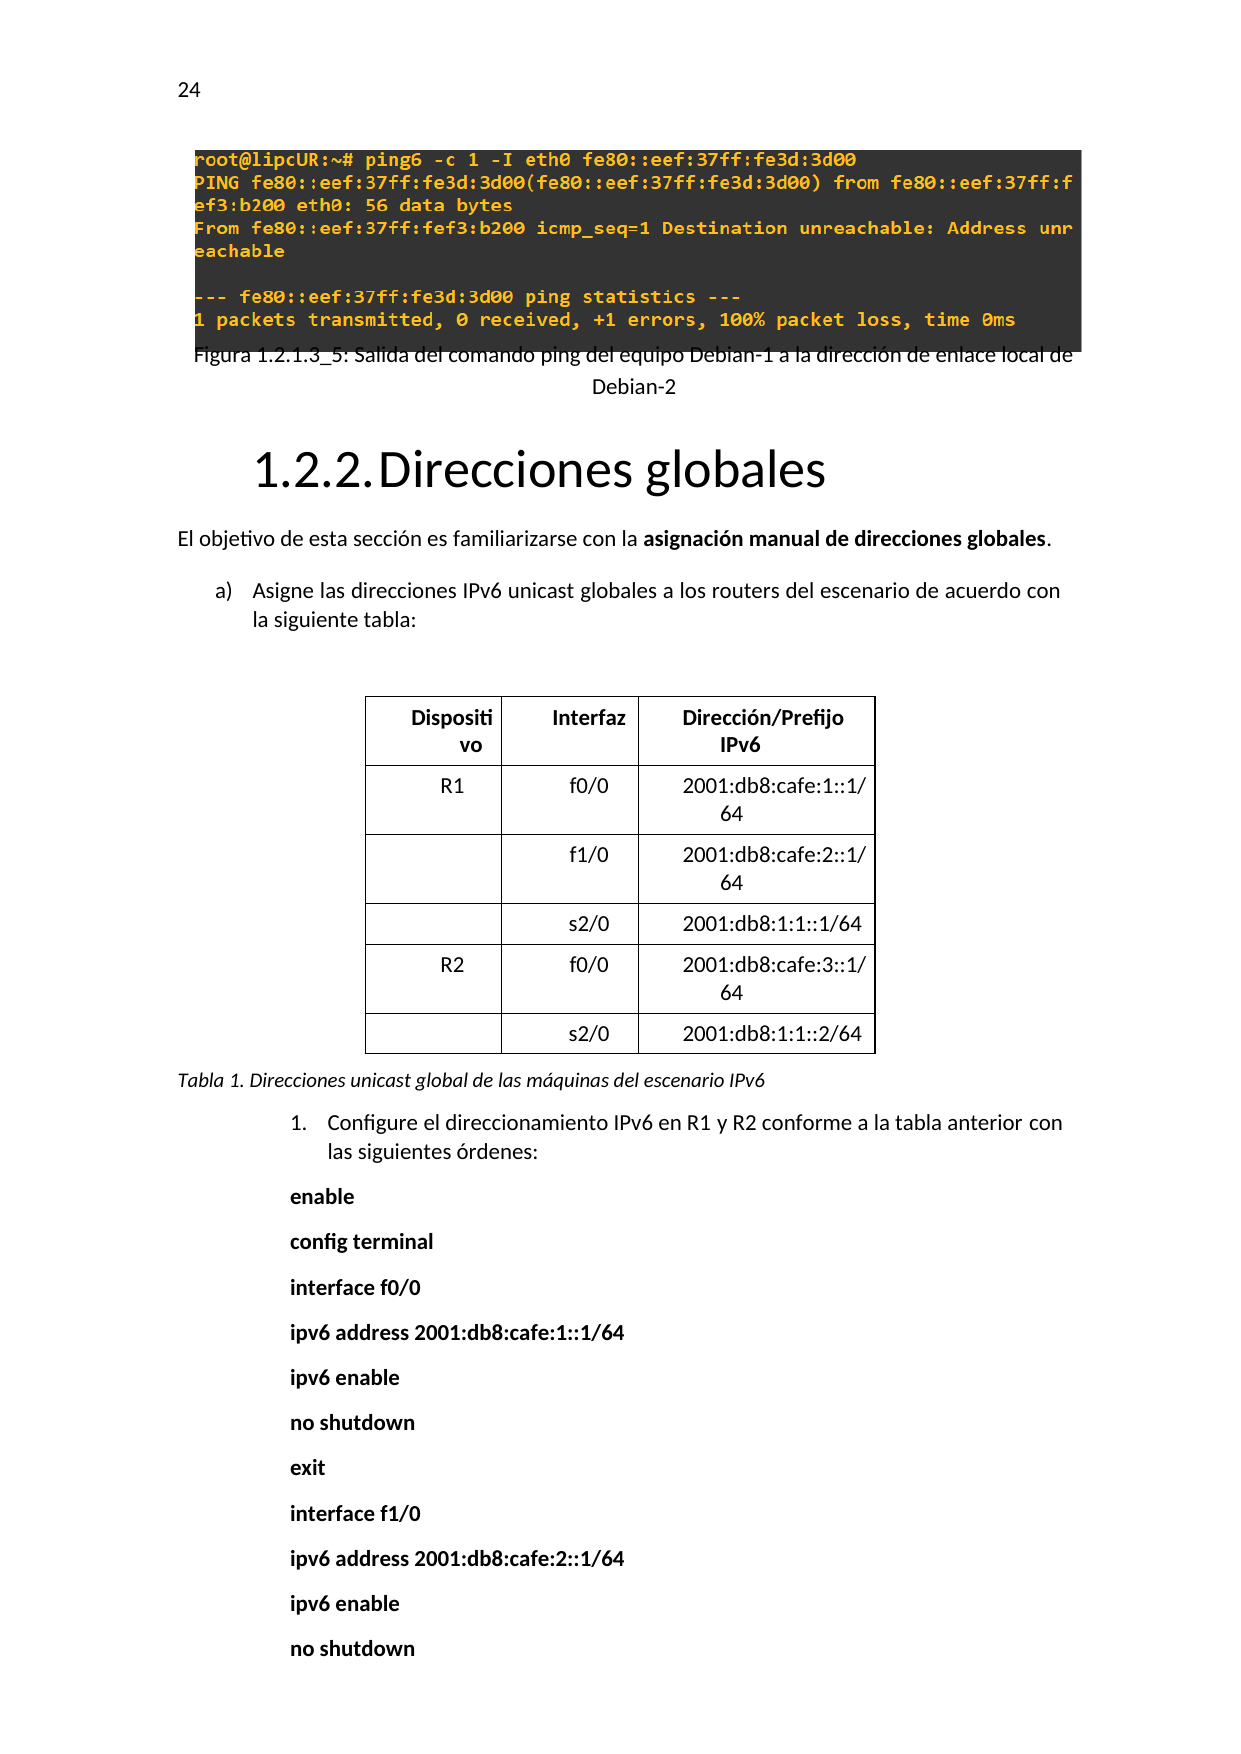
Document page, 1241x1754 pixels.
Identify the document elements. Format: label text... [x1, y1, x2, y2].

list Asigne las direcciones IPv6 unicast globales a los routers del escenario de acuerdo con la siguiente tabla: [215, 577, 1063, 633]
table_cell 2001:db8:cafe:1::1/64 [639, 766, 874, 833]
table_cell [366, 1014, 501, 1053]
list ipv6 address 2001:db8:cafe:2::1/64 [290, 1544, 1063, 1572]
table_cell 2001:db8:cafe:3::1/64 [639, 945, 874, 1012]
list no shutdown [290, 1634, 1063, 1662]
list interface f0/0 [290, 1273, 1063, 1301]
table_cell 2001:db8:cafe:2::1/64 [639, 835, 874, 902]
subtitle Direcciones globales [252, 435, 1063, 501]
table_cell f0/0 [502, 945, 638, 1012]
list config terminal [290, 1227, 1063, 1256]
text El objetivo de esta sección es familiarizarse con la asignación manual de direcciones globales. [177, 524, 1063, 552]
table_cell R2 [366, 945, 501, 1012]
table_header Dirección/Prefijo IPv6 [639, 697, 874, 764]
table_cell [366, 904, 501, 943]
list ipv6 enable [290, 1363, 1063, 1391]
list Configure el direccionamiento IPv6 en R1 y R2 conforme a la tabla anterior con las siguientes órdenes: [290, 1108, 1063, 1165]
table_header Dispositivo [366, 697, 501, 764]
list enable [290, 1182, 1063, 1210]
table_cell s2/0 [502, 904, 638, 943]
text Tabla 1. Direcciones unicast global de las máquinas del escenario IPv6 [177, 1067, 1063, 1092]
table_cell f0/0 [502, 766, 638, 833]
list exit [290, 1453, 1063, 1482]
list no shutdown [290, 1408, 1063, 1436]
table_cell [366, 835, 501, 902]
table_cell f1/0 [502, 835, 638, 902]
list ipv6 enable [290, 1589, 1063, 1617]
table_cell R1 [366, 766, 501, 833]
table_cell s2/0 [502, 1014, 638, 1053]
list interface f1/0 [290, 1499, 1063, 1527]
table_cell 2001:db8:1:1::2/64 [639, 1014, 874, 1053]
table_header Interfaz [502, 697, 638, 764]
table_cell 2001:db8:1:1::1/64 [639, 904, 874, 943]
list ipv6 address 2001:db8:cafe:1::1/64 [290, 1318, 1063, 1346]
